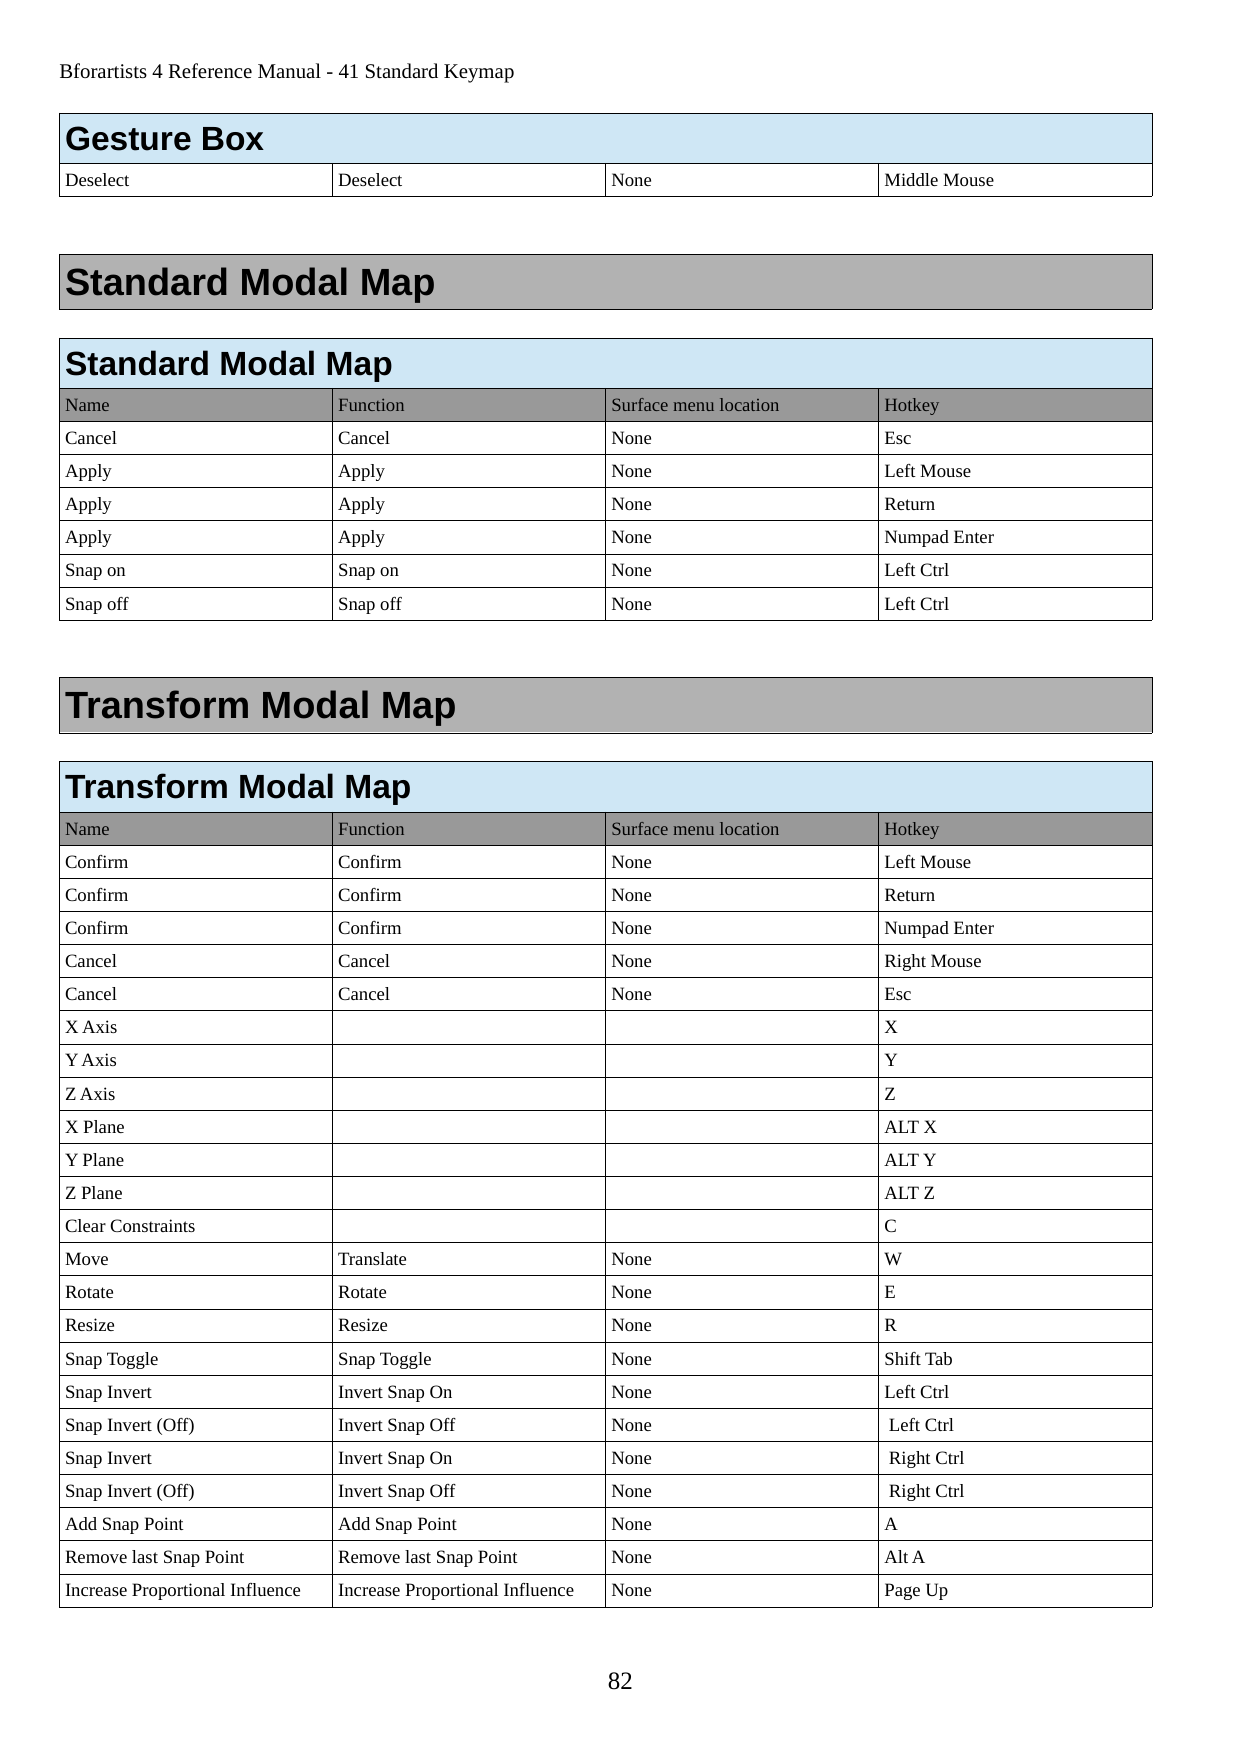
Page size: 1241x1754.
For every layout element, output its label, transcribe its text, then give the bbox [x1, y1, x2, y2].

table_cell None [606, 488, 878, 520]
table_cell None [606, 879, 878, 911]
table_header Standard Modal Map [60, 255, 1152, 309]
table_cell Rotate [333, 1276, 605, 1308]
table_cell Snap off [60, 588, 332, 620]
table_cell [606, 1144, 878, 1176]
table_cell None [606, 1276, 878, 1308]
table_cell Invert Snap On [333, 1442, 605, 1474]
table_cell None [606, 164, 878, 196]
table_header Standard Modal Map [60, 339, 1152, 388]
table_cell None [606, 846, 878, 878]
table_cell Increase Proportional Influence [60, 1575, 332, 1607]
table_cell Surface menu location [606, 389, 878, 421]
table_cell Hotkey [879, 389, 1152, 421]
table_cell Return [879, 879, 1152, 911]
table_cell [333, 1078, 605, 1110]
table_cell Invert Snap On [333, 1376, 605, 1408]
table_cell None [606, 978, 878, 1010]
table_cell Esc [879, 422, 1152, 454]
table_cell Snap on [60, 555, 332, 587]
table_cell Cancel [60, 945, 332, 977]
table_cell None [606, 422, 878, 454]
table_header Gesture Box [60, 114, 1152, 163]
table_cell None [606, 1243, 878, 1275]
table_cell Snap Toggle [60, 1343, 332, 1375]
table_header Transform Modal Map [60, 762, 1152, 812]
table_cell [606, 1210, 878, 1242]
table_cell Y Plane [60, 1144, 332, 1176]
table_cell None [606, 1442, 878, 1474]
table_cell Invert Snap Off [333, 1409, 605, 1441]
table_cell ALT Y [879, 1144, 1152, 1176]
table_cell Confirm [333, 879, 605, 911]
table_cell None [606, 1575, 878, 1607]
table_cell Cancel [333, 422, 605, 454]
table_cell None [606, 1376, 878, 1408]
table_cell Resize [60, 1310, 332, 1342]
table_cell [606, 1011, 878, 1043]
table_cell Apply [333, 488, 605, 520]
table_cell Rotate [60, 1276, 332, 1308]
table_cell [333, 1011, 605, 1043]
table_cell Hotkey [879, 813, 1152, 845]
table_cell None [606, 1409, 878, 1441]
table_cell Deselect [333, 164, 605, 196]
table_cell Snap on [333, 555, 605, 587]
table_cell None [606, 588, 878, 620]
table_cell [333, 1177, 605, 1209]
table_cell Clear Constraints [60, 1210, 332, 1242]
table_cell Move [60, 1243, 332, 1275]
table_cell Invert Snap Off [333, 1475, 605, 1507]
table_cell ALT Z [879, 1177, 1152, 1209]
table_cell Left Mouse [879, 846, 1152, 878]
table_cell Add Snap Point [60, 1508, 332, 1540]
table_cell Right Ctrl [879, 1442, 1152, 1474]
table_cell Right Mouse [879, 945, 1152, 977]
table_cell None [606, 521, 878, 553]
table_cell None [606, 912, 878, 944]
table_cell None [606, 1475, 878, 1507]
table_cell [606, 1078, 878, 1110]
table_cell Apply [60, 521, 332, 553]
table_cell Snap Invert (Off) [60, 1409, 332, 1441]
table_cell Alt A [879, 1541, 1152, 1573]
table_cell Surface menu location [606, 813, 878, 845]
table_cell Confirm [333, 912, 605, 944]
table_cell Cancel [60, 978, 332, 1010]
table_header Transform Modal Map [60, 678, 1152, 732]
table_cell R [879, 1310, 1152, 1342]
table_cell Resize [333, 1310, 605, 1342]
table_cell W [879, 1243, 1152, 1275]
table_cell Apply [333, 455, 605, 487]
table_cell Left Ctrl [879, 588, 1152, 620]
table_cell [606, 1177, 878, 1209]
table_cell Remove last Snap Point [333, 1541, 605, 1573]
table_cell Confirm [60, 879, 332, 911]
table_cell Snap Invert (Off) [60, 1475, 332, 1507]
table_cell Middle Mouse [879, 164, 1152, 196]
table_cell C [879, 1210, 1152, 1242]
table_cell [333, 1045, 605, 1077]
table_cell Name [60, 389, 332, 421]
table_cell Increase Proportional Influence [333, 1575, 605, 1607]
table_cell Left Ctrl [879, 555, 1152, 587]
table_cell Snap Invert [60, 1442, 332, 1474]
table_cell Left Ctrl [879, 1409, 1152, 1441]
table_cell Confirm [60, 912, 332, 944]
table_cell None [606, 1310, 878, 1342]
table_cell [606, 1045, 878, 1077]
table_cell X Plane [60, 1111, 332, 1143]
table_cell Confirm [333, 846, 605, 878]
table_cell None [606, 1541, 878, 1573]
table_cell Function [333, 389, 605, 421]
table_cell Esc [879, 978, 1152, 1010]
table_cell None [606, 1343, 878, 1375]
table_cell Apply [60, 488, 332, 520]
table_cell [606, 1111, 878, 1143]
table_cell Deselect [60, 164, 332, 196]
table_cell Snap off [333, 588, 605, 620]
table_cell [333, 1210, 605, 1242]
table_cell Apply [60, 455, 332, 487]
table_cell Confirm [60, 846, 332, 878]
table_cell A [879, 1508, 1152, 1540]
table_cell Right Ctrl [879, 1475, 1152, 1507]
table_cell Snap Toggle [333, 1343, 605, 1375]
table_cell X Axis [60, 1011, 332, 1043]
table_cell Translate [333, 1243, 605, 1275]
table_cell None [606, 1508, 878, 1540]
table_cell X [879, 1011, 1152, 1043]
table_cell Cancel [60, 422, 332, 454]
table_cell Return [879, 488, 1152, 520]
table_cell None [606, 945, 878, 977]
table_cell Z [879, 1078, 1152, 1110]
table_cell Left Mouse [879, 455, 1152, 487]
table_cell [333, 1111, 605, 1143]
table_cell Z Axis [60, 1078, 332, 1110]
table_cell Page Up [879, 1575, 1152, 1607]
table_cell ALT X [879, 1111, 1152, 1143]
table_cell Snap Invert [60, 1376, 332, 1408]
table_cell Y [879, 1045, 1152, 1077]
table_cell Cancel [333, 978, 605, 1010]
table_cell Function [333, 813, 605, 845]
table_cell Left Ctrl [879, 1376, 1152, 1408]
table_cell [333, 1144, 605, 1176]
table_cell Apply [333, 521, 605, 553]
table_cell Numpad Enter [879, 912, 1152, 944]
table_cell Y Axis [60, 1045, 332, 1077]
table_cell None [606, 555, 878, 587]
table_cell E [879, 1276, 1152, 1308]
table_cell Cancel [333, 945, 605, 977]
table_cell Add Snap Point [333, 1508, 605, 1540]
table_cell Name [60, 813, 332, 845]
table_cell None [606, 455, 878, 487]
table_cell Z Plane [60, 1177, 332, 1209]
table_cell Remove last Snap Point [60, 1541, 332, 1573]
table_cell Shift Tab [879, 1343, 1152, 1375]
table_cell Numpad Enter [879, 521, 1152, 553]
